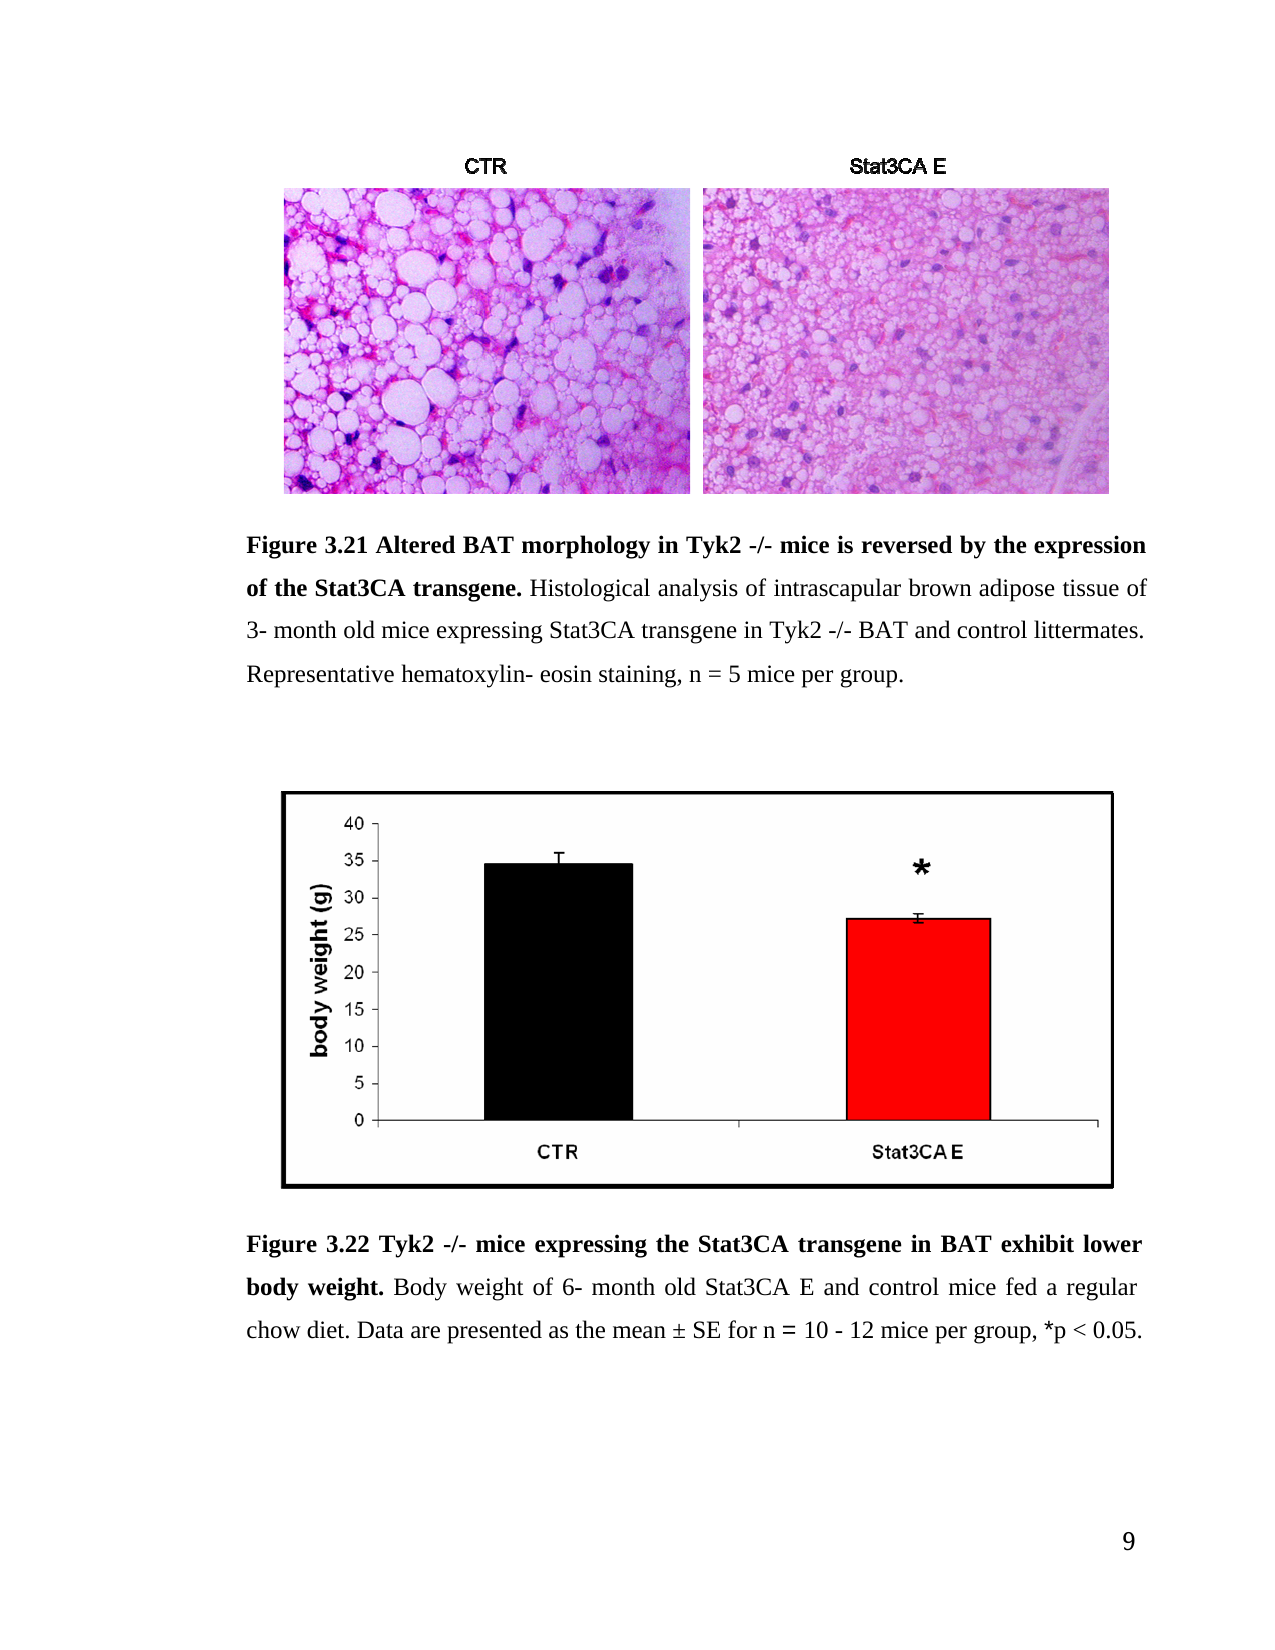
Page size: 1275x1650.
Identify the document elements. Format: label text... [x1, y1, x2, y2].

text Representative hematoxylin- eosin staining, n = 5 mice per group. [246, 659, 1149, 688]
text chow diet. Data are presented as the mean ± SE for n = 10 - 12 mice per group, *p < 0.05. [246, 1315, 1149, 1343]
text Figure 3.21 Altered BAT morphology in Tyk2 -/- mice is reversed by the expression of the Stat3CA transgene. Histological analysis of intrascapular brown adipose tissue of 3- month old mice expressing Stat3CA transgene in Tyk2 -/- BAT and control littermates. [246, 530, 1147, 644]
text 96 [1122, 1528, 1149, 1557]
text Figure 3.22 Tyk2 -/- mice expressing the Stat3CA transgene in BAT exhibit lower body weight. Body weight of 6- month old Stat3CA E and control mice fed a regular [246, 1229, 1147, 1300]
